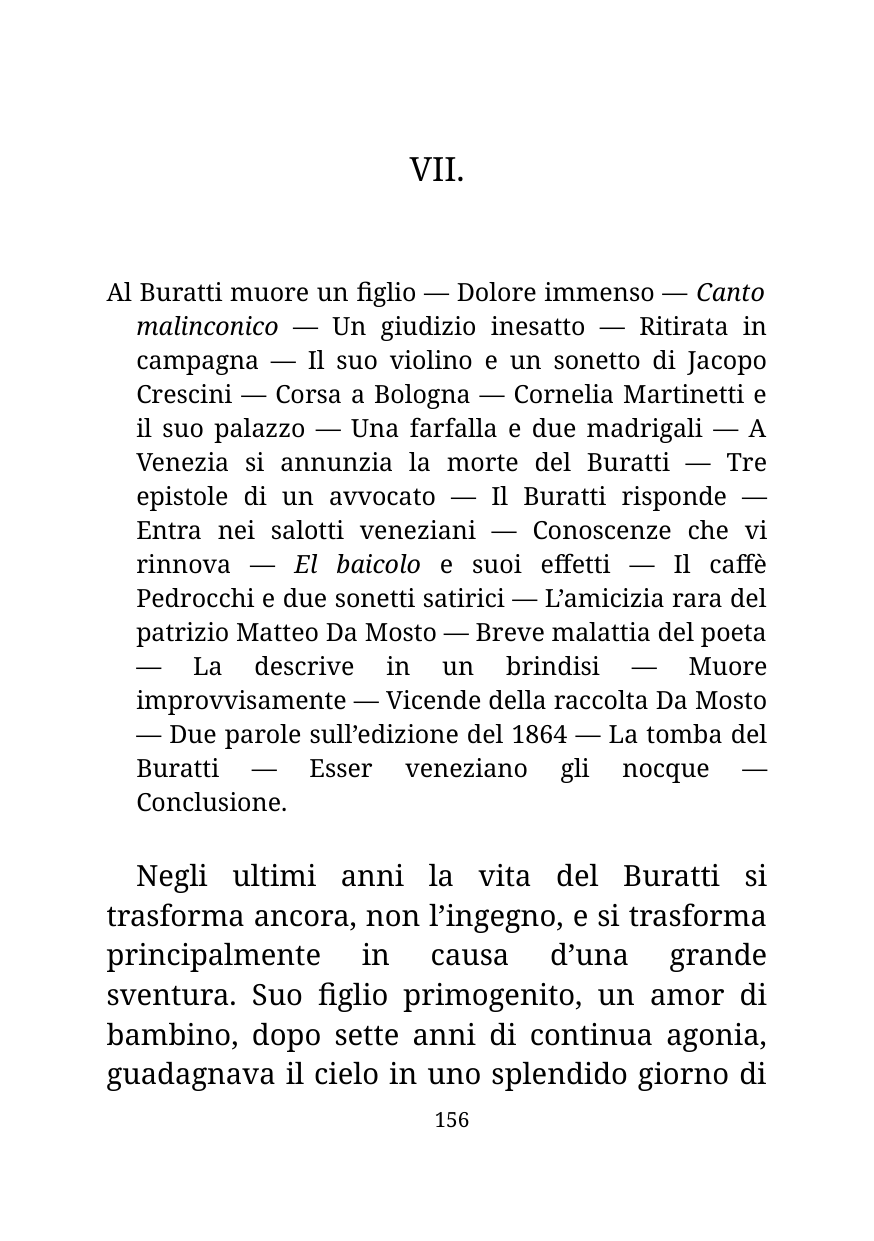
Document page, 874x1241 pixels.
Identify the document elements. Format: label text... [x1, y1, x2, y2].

subtitle VII. [106, 146, 768, 191]
text Al Buratti muore un figlio — Dolore immenso — Canto malinconico — Un giudizio inesatto — Ritirata in campagna — Il suo violino e un sonetto di Jacopo Crescini — Corsa a Bologna — Cornelia Martinetti e il suo palazzo — Una farfalla e due madrigali — A Venezia si annunzia la morte del Buratti — Tre epistole di un avvocato — Il Buratti risponde — Entra nei salotti veneziani — Conoscenze che vi rinnova — El baicolo e suoi effetti — Il caffè Pedrocchi e due sonetti satirici — L’amicizia rara del patrizio Matteo Da Mosto — Breve malattia del poeta — La descrive in un brindisi — Muore improvvisamente — Vicende della raccolta Da Mosto — Due parole sull’edizione del 1864 — La tomba del Buratti — Esser veneziano gli nocque — Conclusione. [106, 274, 768, 819]
text Negli ultimi anni la vita del Buratti si trasforma ancora, non l’ingegno, e si trasforma principalmente in causa d’una grande sventura. Suo figlio primogenito, un amor di bambino, dopo sette anni di continua agonia, guadagnava il cielo in uno splendido giorno di [106, 855, 768, 1093]
